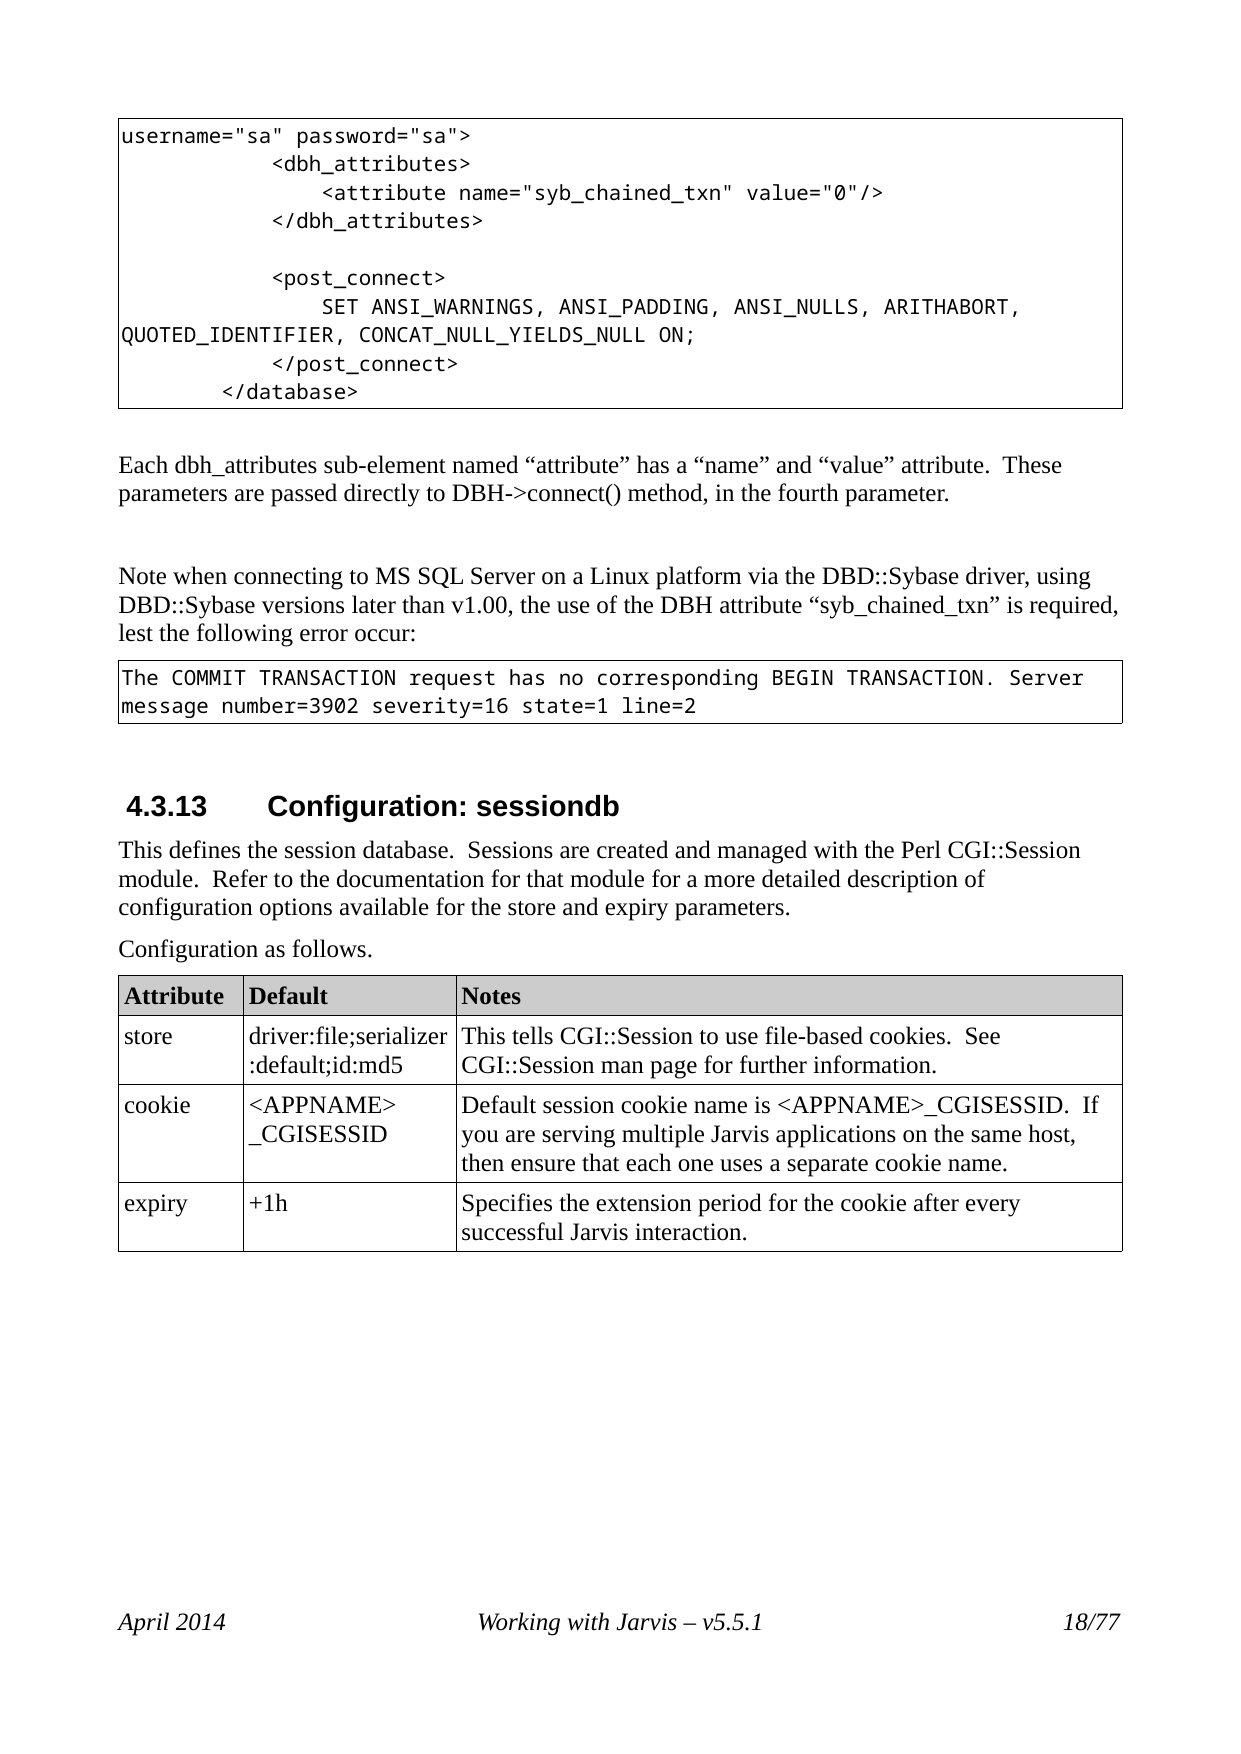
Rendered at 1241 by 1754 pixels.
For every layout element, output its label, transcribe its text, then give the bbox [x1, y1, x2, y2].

table_cell Default session cookie name is <APPNAME>_CGISESSID. If you are serving multiple Jarvis applications on the same host, then ensure that each one uses a separate cookie name. [457, 1085, 1122, 1182]
text Configuration as follows. [118, 934, 1122, 962]
text <attribute name="syb_chained_txn" value="0"/> [119, 175, 1122, 203]
subtitle Configuration: sessiondb [118, 789, 1122, 822]
text </dbh_attributes> [119, 203, 1122, 235]
table_cell This tells CGI::Session to use file-based cookies. See CGI::Session man page for further information. [457, 1016, 1122, 1084]
text </post_connect> [119, 346, 1122, 374]
text This defines the session database. Sessions are created and managed with the Perl CGI::Session module. Refer to the documentation for that module for a more detailed description of configuration options available for the store and expiry parameters. [118, 835, 1122, 921]
text </database> [119, 374, 1122, 408]
table_cell driver:file;serializer :default;id:md5 [244, 1016, 456, 1084]
text <post_connect> [119, 260, 1122, 289]
table_cell cookie [119, 1085, 243, 1182]
table_cell +1h [244, 1183, 456, 1251]
table_header Notes [457, 976, 1122, 1015]
table_cell Specifies the extension period for the cookie after every successful Jarvis interaction. [457, 1183, 1122, 1251]
table_cell <APPNAME> _CGISESSID [244, 1085, 456, 1182]
table_header Attribute [119, 976, 243, 1015]
table_cell store [119, 1016, 243, 1084]
table_header Default [244, 976, 456, 1015]
text SET ANSI_WARNINGS, ANSI_PADDING, ANSI_NULLS, ARITHABORT, QUOTED_IDENTIFIER, CONCAT_NULL_YIELDS_NULL ON; [119, 289, 1122, 346]
text username="sa" password="sa"> [119, 119, 1122, 147]
table_cell expiry [119, 1183, 243, 1251]
text Note when connecting to MS SQL Server on a Linux platform via the DBD::Sybase driver, using DBD::Sybase versions later than v1.00, the use of the DBH attribute “syb_chained_txn” is required, lest the following error occur: [118, 561, 1122, 647]
text <dbh_attributes> [119, 147, 1122, 175]
text The COMMIT TRANSACTION request has no corresponding BEGIN TRANSACTION. Server message number=3902 severity=16 state=1 line=2 [119, 661, 1122, 723]
text Each dbh_attributes sub-element named “attribute” has a “name” and “value” attribute. These parameters are passed directly to DBH->connect() method, in the fourth parameter. [118, 450, 1122, 507]
